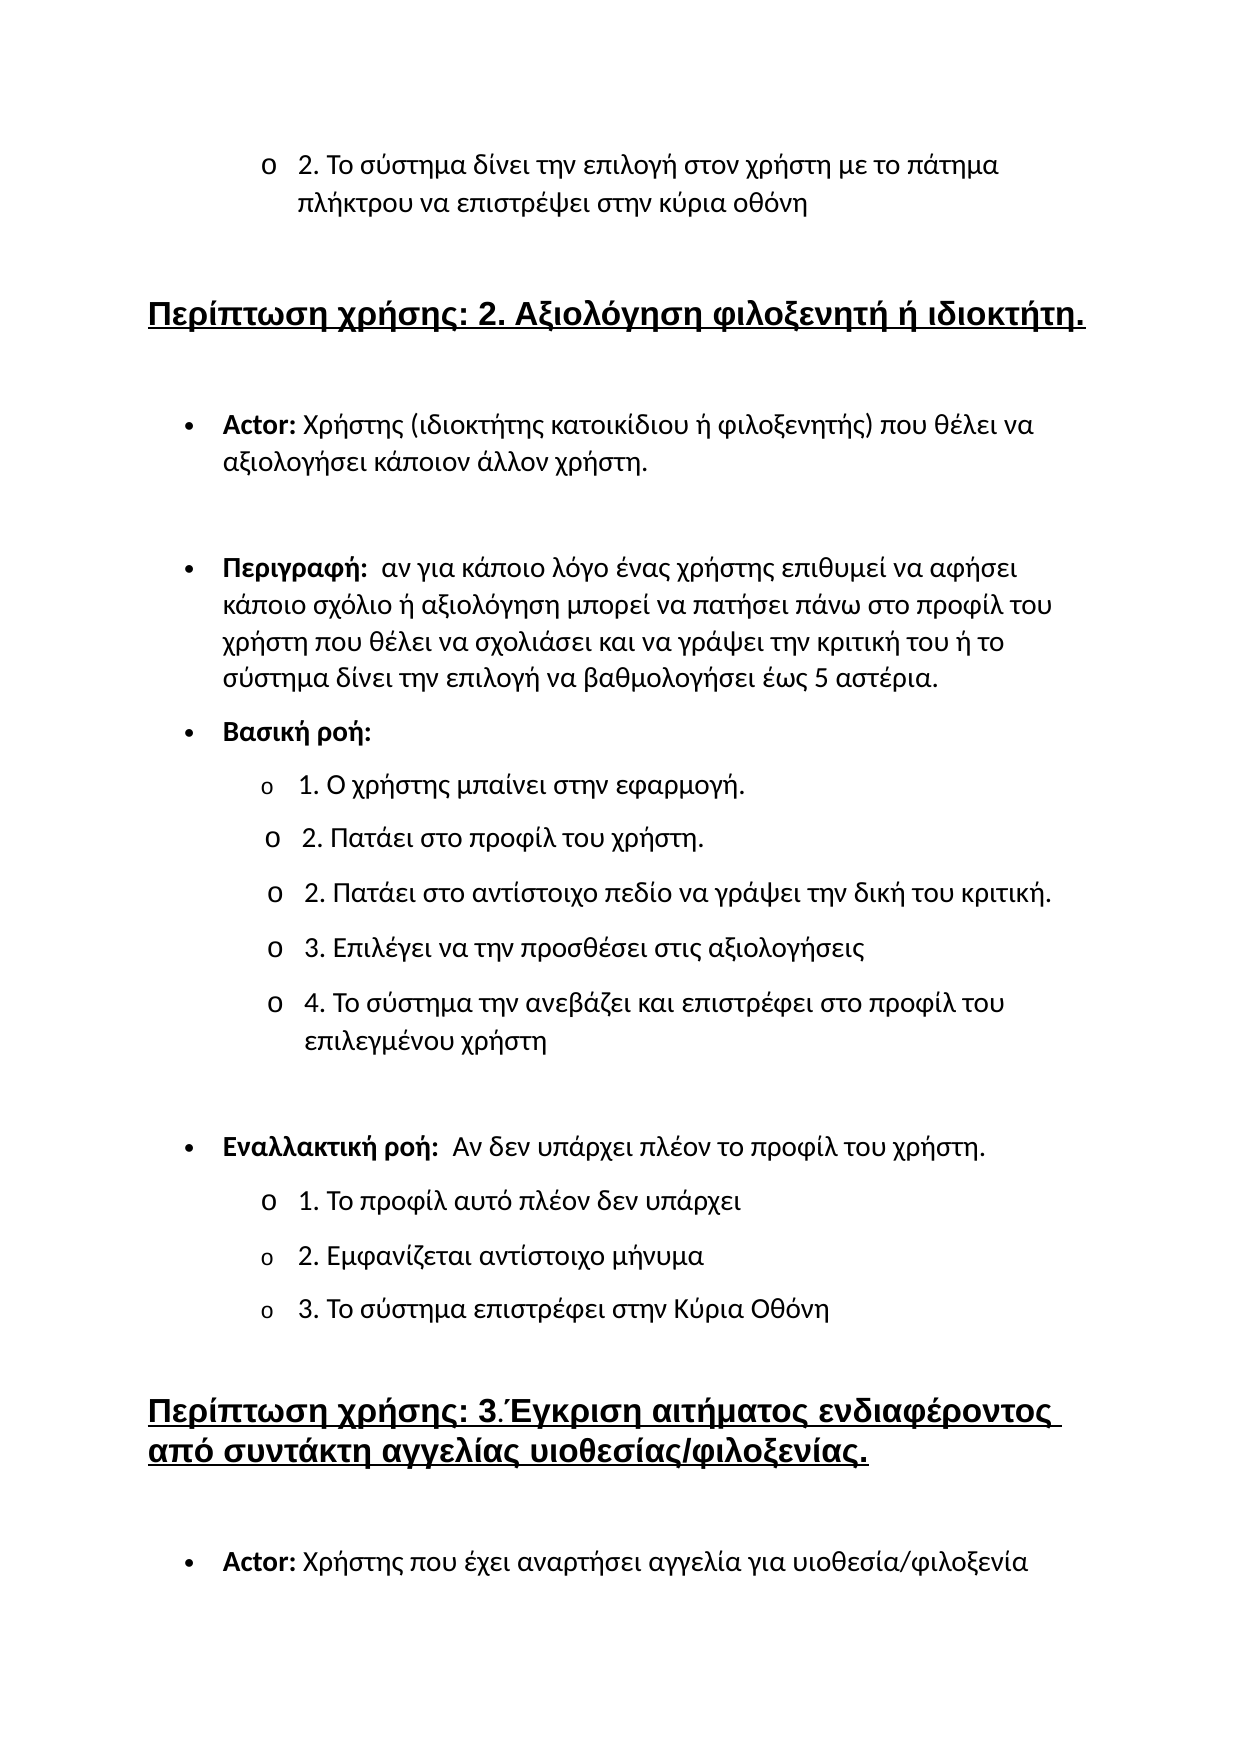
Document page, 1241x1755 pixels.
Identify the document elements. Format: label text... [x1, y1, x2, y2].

list Περιγραφή: αν για κάποιο λόγο ένας χρήστης επιθυμεί να αφήσει κάποιο σχόλιο ή αξιολόγηση μπορεί να πατήσει πάνω στο προφίλ του χρήστη που θέλει να σχολιάσει και να γράψει την κριτική του ή το σύστημα δίνει την επιλογή να βαθμολογήσει έως 5 αστέρια. [185, 549, 1093, 695]
text Περίπτωση χρήσης: 2. Αξιολόγηση φιλοξενητή ή ιδιοκτήτη. [148, 293, 1093, 332]
list 2. Εμφανίζεται αντίστοιχο μήνυμα [260, 1237, 1093, 1272]
list Actor: Χρήστης που έχει αναρτήσει αγγελία για υιοθεσία/φιλοξενία [185, 1543, 1093, 1579]
list 3. Επιλέγει να την προσθέσει στις αξιολογήσεις [266, 929, 1093, 966]
list 4. Το σύστημα την ανεβάζει και επιστρέφει στο προφίλ του επιλεγμένου χρήστη [266, 984, 1093, 1057]
list 2. Πατάει στο αντίστοιχο πεδίο να γράψει την δική του κριτική. [266, 874, 1093, 911]
list 3. Το σύστημα επιστρέφει στην Κύρια Οθόνη [260, 1290, 1093, 1326]
list Actor: Χρήστης (ιδιοκτήτης κατοικίδιου ή φιλοξενητής) που θέλει να αξιολογήσει κάποιον άλλον χρήστη. [185, 406, 1093, 478]
list 2. Το σύστημα δίνει την επιλογή στον χρήστη με το πάτημα πλήκτρου να επιστρέψει στην κύρια οθόνη [260, 146, 1093, 219]
list 1. Ο χρήστης μπαίνει στην εφαρμογή. [260, 766, 1093, 802]
text Περίπτωση χρήσης: 3.Έγκριση αιτήματος ενδιαφέροντος από συντάκτη αγγελίας υιοθεσίας/φιλοξενίας. [148, 1391, 1093, 1469]
list Βασική ροή: [185, 713, 1093, 748]
list Εναλλακτική ροή: Αν δεν υπάρχει πλέον το προφίλ του χρήστη. [185, 1128, 1093, 1164]
list 1. Το προφίλ αυτό πλέον δεν υπάρχει [260, 1182, 1093, 1219]
list 2. Πατάει στο προφίλ του χρήστη. [264, 819, 1093, 856]
